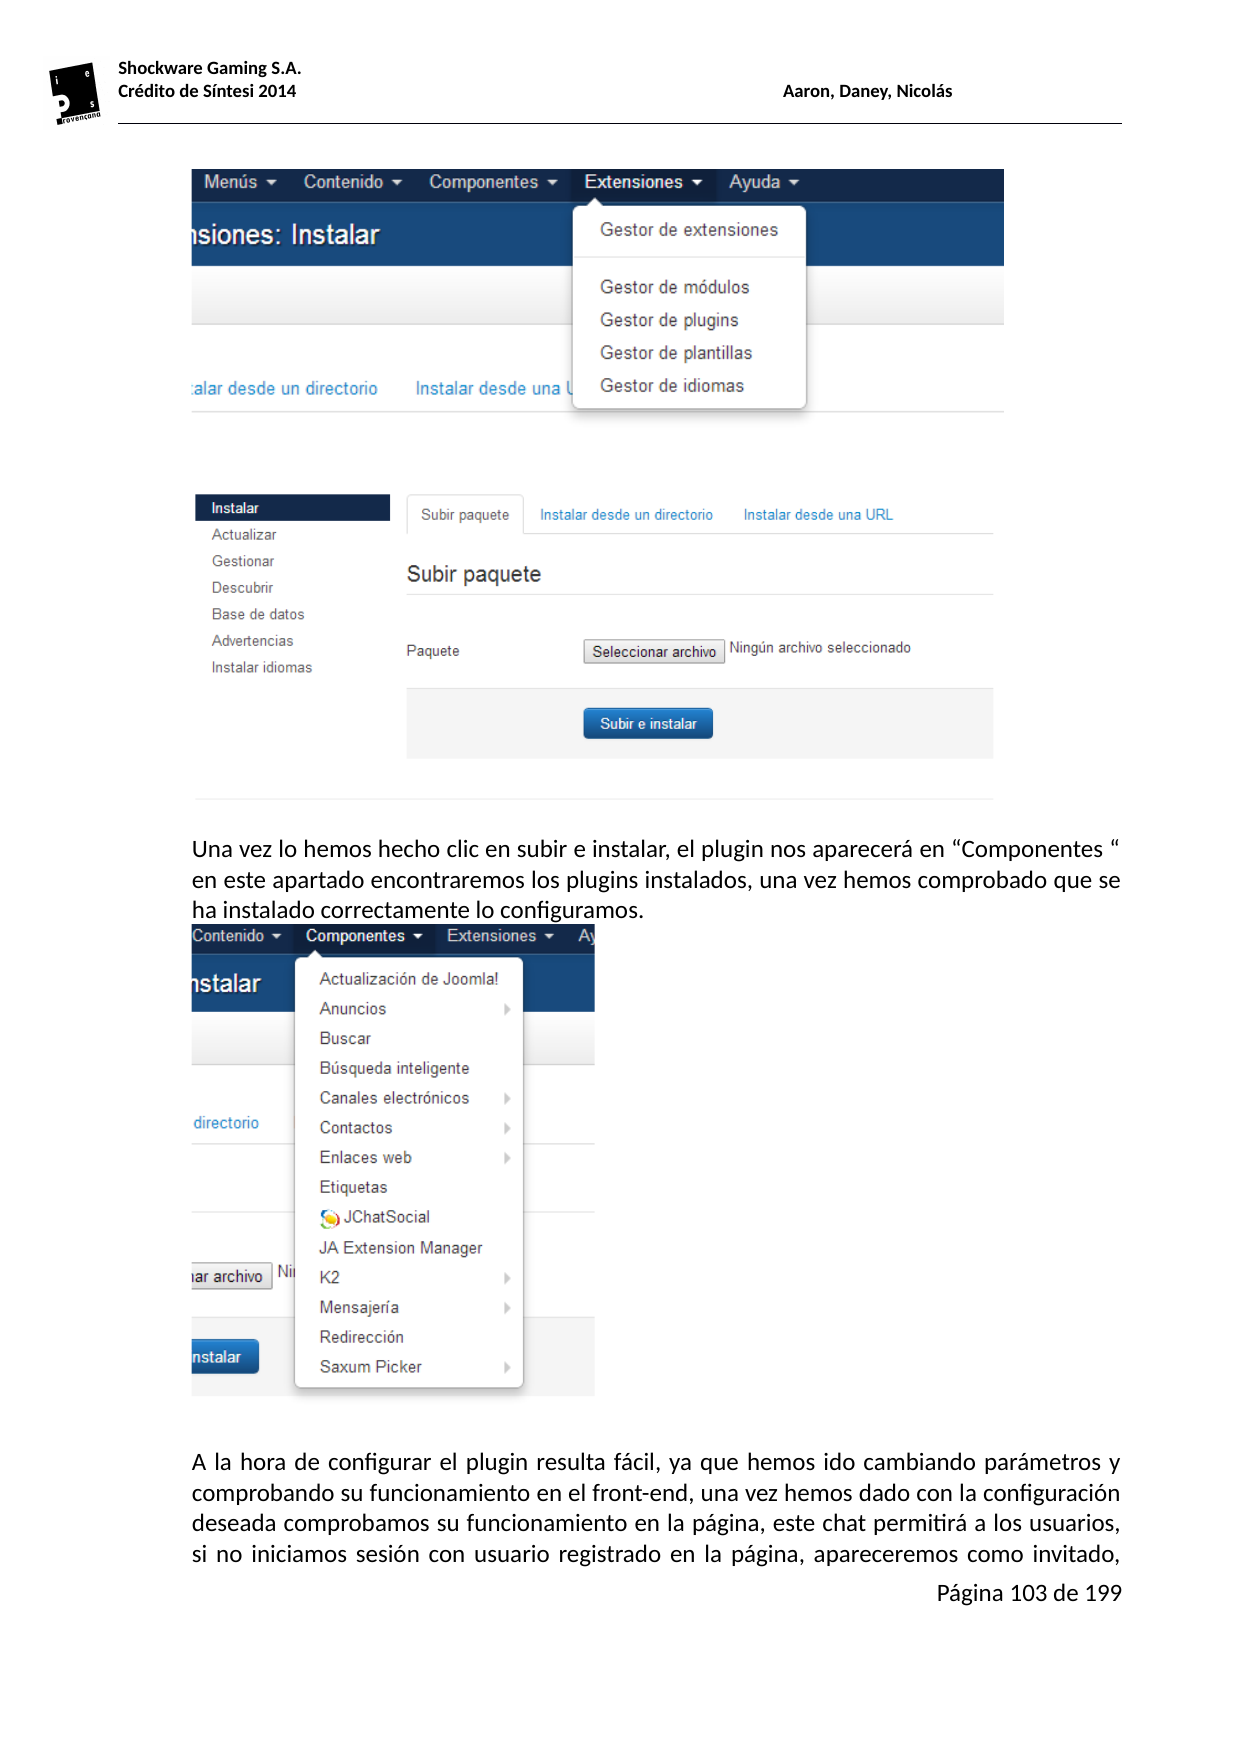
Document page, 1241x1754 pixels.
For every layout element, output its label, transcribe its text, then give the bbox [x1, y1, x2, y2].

text A la hora de configurar el plugin resulta fácil, ya que hemos ido cambiando parámetros y comprobando su funcionamiento en el front-end, una vez hemos dado con la configuración deseada comprobamos su funcionamiento en la página, este chat permitirá a los usuarios, si no iniciamos sesión con usuario registrado en la página, apareceremos como invitado, [192, 1446, 1122, 1568]
picture [191, 924, 595, 1416]
picture [43, 56, 110, 130]
picture [191, 169, 1004, 803]
text Una vez lo hemos hecho clic en subir e instalar, el plugin nos aparecerá en “Componentes “ en este apartado encontraremos los plugins instalados, una vez hemos comprobado que se ha instalado correctamente lo configuramos. [192, 833, 1122, 925]
